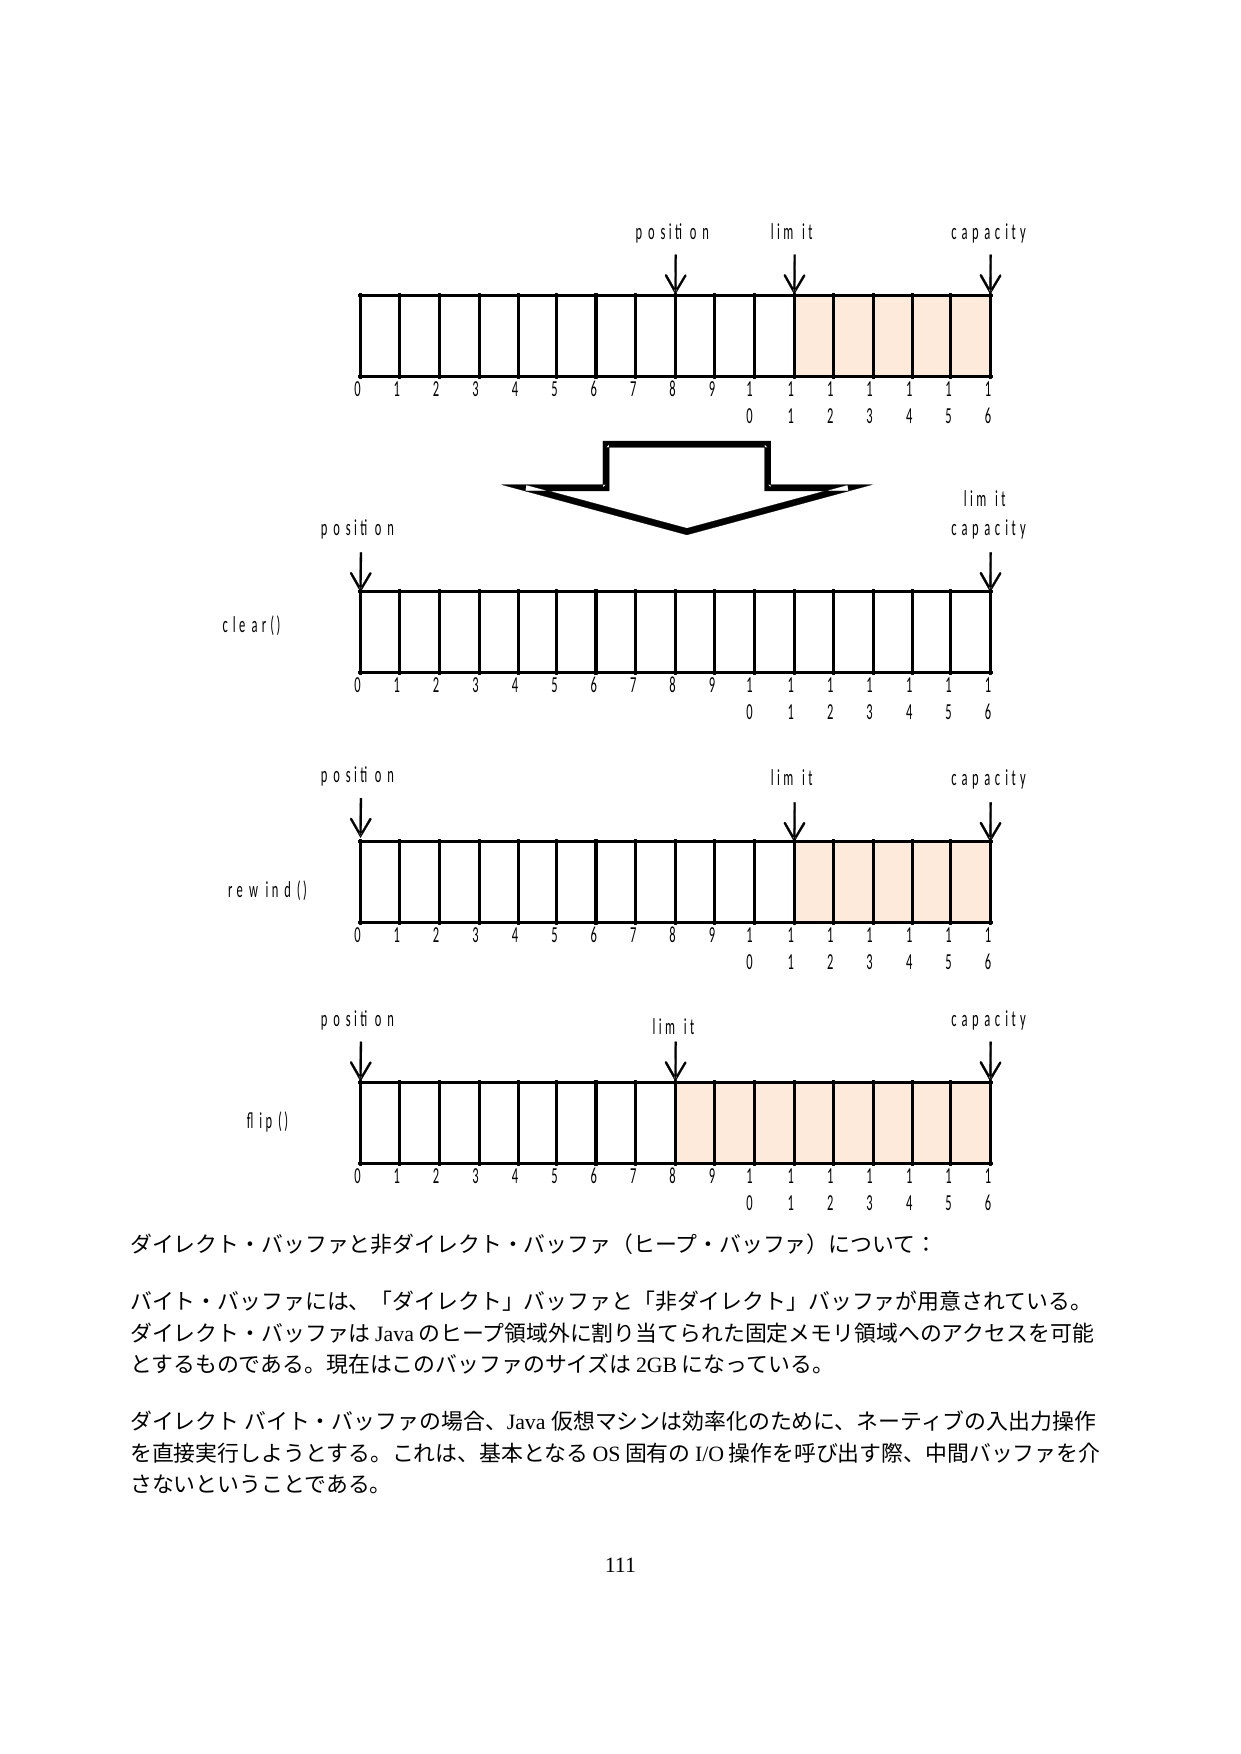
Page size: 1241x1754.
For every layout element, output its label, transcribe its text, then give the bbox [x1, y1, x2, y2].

text ダイレクト・バッファと非ダイレクト・バッファ（ヒープ・バッファ）について： [130, 207, 1110, 1259]
text ダイレクト バイト・バッファの場合、Java 仮想マシンは効率化のために、ネーティブの入出力操作を直接実行しようとする。これは、基本となるOS固有のI/O操作を呼び出す際、中間バッファを介さないということである。 [130, 1404, 1110, 1499]
text バイト・バッファには、「ダイレクト」バッファと「非ダイレクト」バッファが用意されている。ダイレクト・バッファはJavaのヒープ領域外に割り当てられた固定メモリ領域へのアクセスを可能とするものである。現在はこのバッファのサイズは2GBになっている。 [130, 1284, 1110, 1379]
